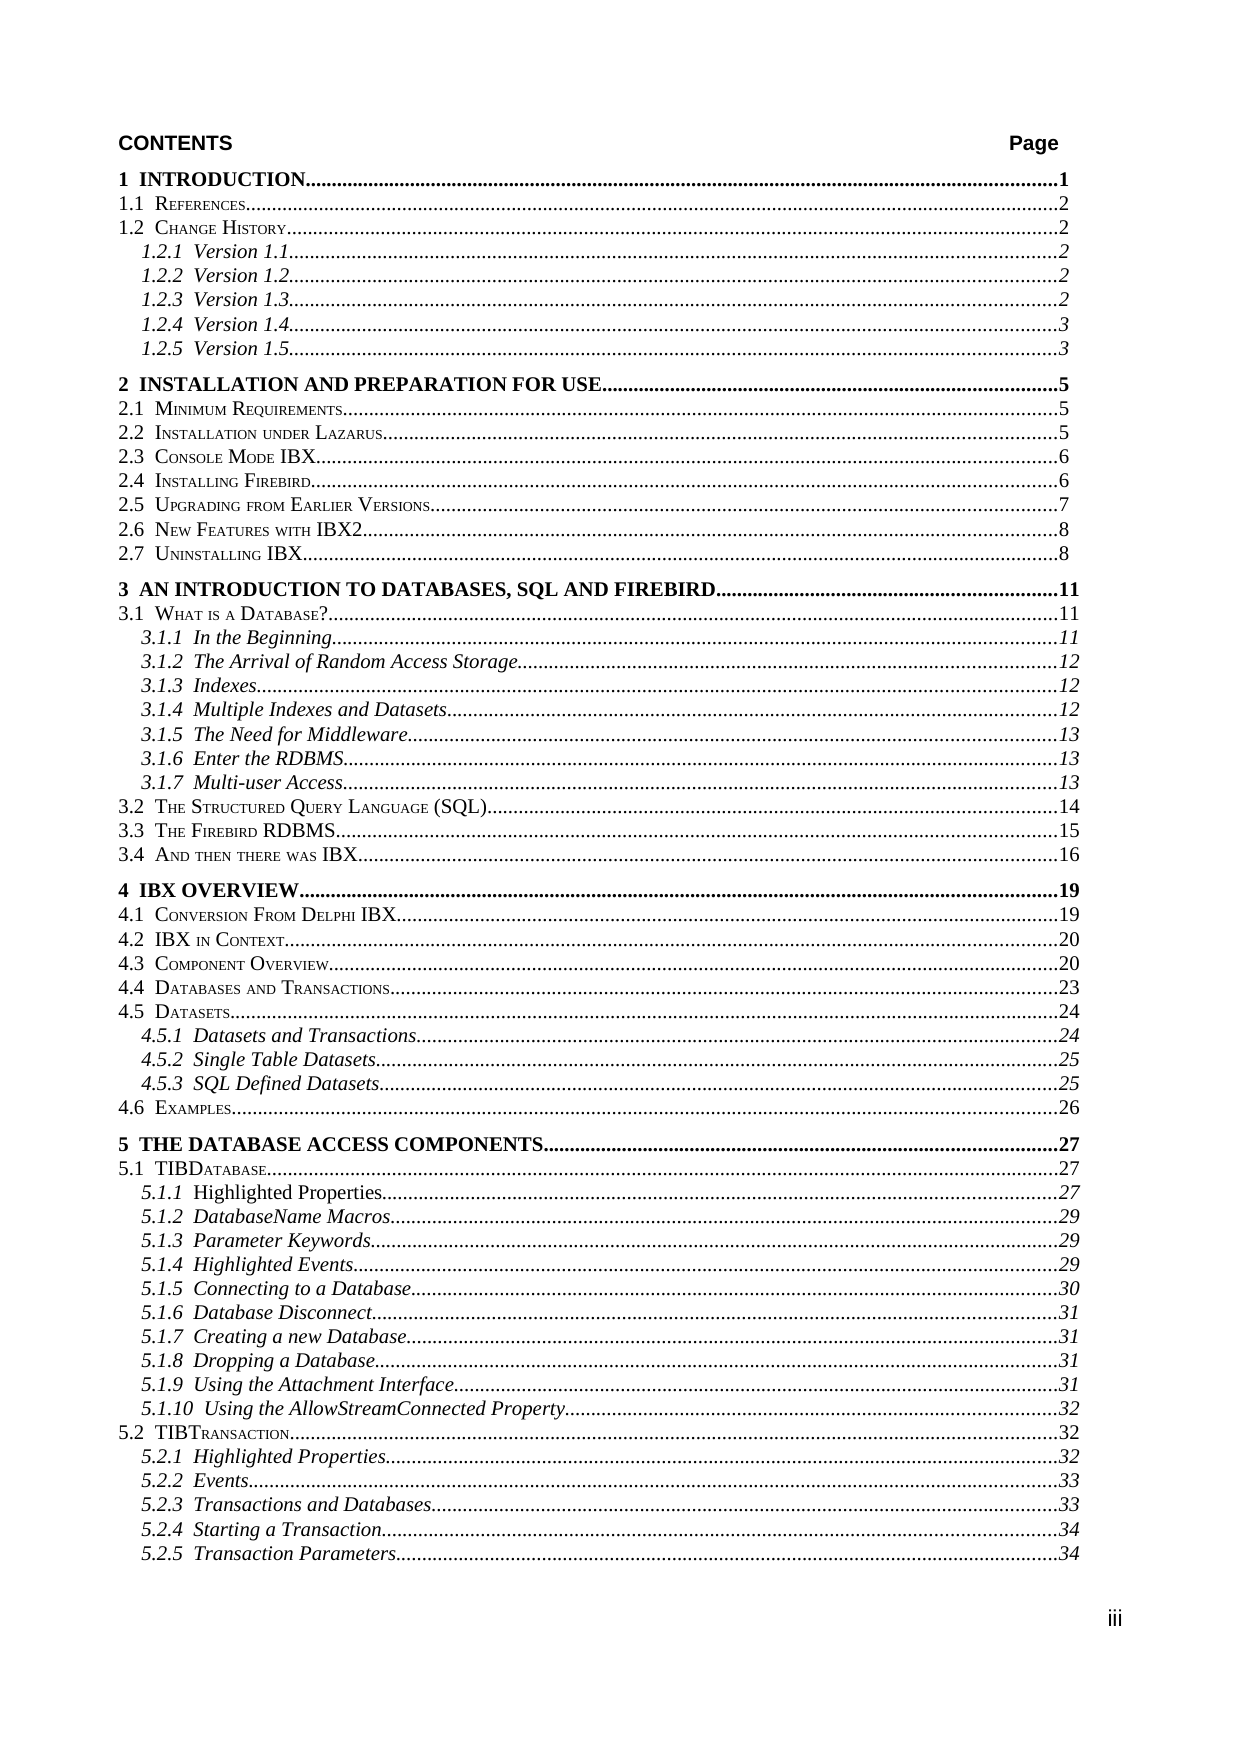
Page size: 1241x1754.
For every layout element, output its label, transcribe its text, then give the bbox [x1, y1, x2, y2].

text 3.1 What is a Database? 11 [118, 601, 1122, 625]
text 1.1 References 2 [118, 191, 1122, 215]
text 4.4 Databases and Transactions 23 [118, 974, 1122, 999]
text 4 IBX Overview 19 [118, 878, 1122, 902]
text 3.1.4 Multiple Indexes and Datasets 12 [141, 697, 1122, 721]
text 2.4 Installing Firebird 6 [118, 468, 1122, 492]
text 2.1 Minimum Requirements 5 [118, 396, 1122, 420]
text 3.1.3 Indexes 12 [141, 673, 1122, 697]
text 2.7 Uninstalling IBX 8 [118, 541, 1122, 564]
text 5.2.2 Events 33 [141, 1468, 1122, 1492]
text 3.1.1 In the Beginning 11 [141, 625, 1122, 649]
text 5.2.4 Starting a Transaction 34 [141, 1516, 1122, 1541]
text 2.6 New Features with IBX2 8 [118, 516, 1122, 541]
text CONTENTS Page [118, 131, 1122, 154]
text 1.2.4 Version 1.4 3 [141, 311, 1122, 336]
text 2.3 Console Mode IBX 6 [118, 444, 1122, 468]
text 3.1.7 Multi-user Access 13 [141, 769, 1122, 794]
text 5.1 TIBDatabase 27 [118, 1156, 1122, 1179]
text 5.2.3 Transactions and Databases 33 [141, 1492, 1122, 1516]
text 5.1.8 Dropping a Database 31 [141, 1348, 1122, 1372]
text 1.2 Change History 2 [118, 215, 1122, 239]
text 5.1.3 Parameter Keywords 29 [141, 1228, 1122, 1252]
text 1.2.3 Version 1.3 2 [141, 287, 1122, 311]
text 5.2 TIBTransaction 32 [118, 1420, 1122, 1444]
text 3.3 The Firebird RDBMS 15 [118, 818, 1122, 842]
text 3.2 The Structured Query Language (SQL) 14 [118, 794, 1122, 818]
text 3.4 And then there was IBX 16 [118, 842, 1122, 866]
text 3.1.6 Enter the RDBMS 13 [141, 746, 1122, 769]
text 2.2 Installation under Lazarus 5 [118, 420, 1122, 444]
text 4.5.3 SQL Defined Datasets 25 [141, 1071, 1122, 1095]
text 5.1.4 Highlighted Events 29 [141, 1252, 1122, 1276]
text 4.5.1 Datasets and Transactions 24 [141, 1023, 1122, 1047]
text 3 An Introduction to Databases, SQL and Firebird 11 [118, 577, 1122, 601]
text 1.2.5 Version 1.5 3 [141, 336, 1122, 359]
text 2.5 Upgrading from Earlier Versions 7 [118, 492, 1122, 516]
text 3.1.2 The Arrival of Random Access Storage 12 [141, 649, 1122, 673]
text 4.2 IBX in Context 20 [118, 926, 1122, 951]
text 4.5.2 Single Table Datasets 25 [141, 1047, 1122, 1071]
text 5.2.5 Transaction Parameters 34 [141, 1541, 1122, 1564]
text 1.2.2 Version 1.2 2 [141, 263, 1122, 287]
text 5.1.6 Database Disconnect 31 [141, 1300, 1122, 1324]
text 1 Introduction 1 [118, 167, 1122, 191]
text 4.6 Examples 26 [118, 1095, 1122, 1119]
text 5.1.5 Connecting to a Database 30 [141, 1276, 1122, 1300]
text 1.2.1 Version 1.1 2 [141, 239, 1122, 263]
text 4.5 Datasets 24 [118, 999, 1122, 1023]
text 3.1.5 The Need for Middleware 13 [141, 721, 1122, 746]
text 5.1.1 Highlighted Properties 27 [141, 1179, 1122, 1204]
text 5 The Database Access Components 27 [118, 1131, 1122, 1156]
text 5.1.9 Using the Attachment Interface 31 [141, 1372, 1122, 1396]
text 5.1.2 DatabaseName Macros 29 [141, 1204, 1122, 1228]
text 4.3 Component Overview 20 [118, 951, 1122, 974]
text 4.1 Conversion From Delphi IBX 19 [118, 902, 1122, 926]
text 5.1.7 Creating a new Database 31 [141, 1324, 1122, 1348]
text 5.1.10 Using the AllowStreamConnected Property 32 [141, 1396, 1122, 1420]
text 2 Installation and Preparation for Use 5 [118, 372, 1122, 396]
text 5.2.1 Highlighted Properties 32 [141, 1444, 1122, 1468]
